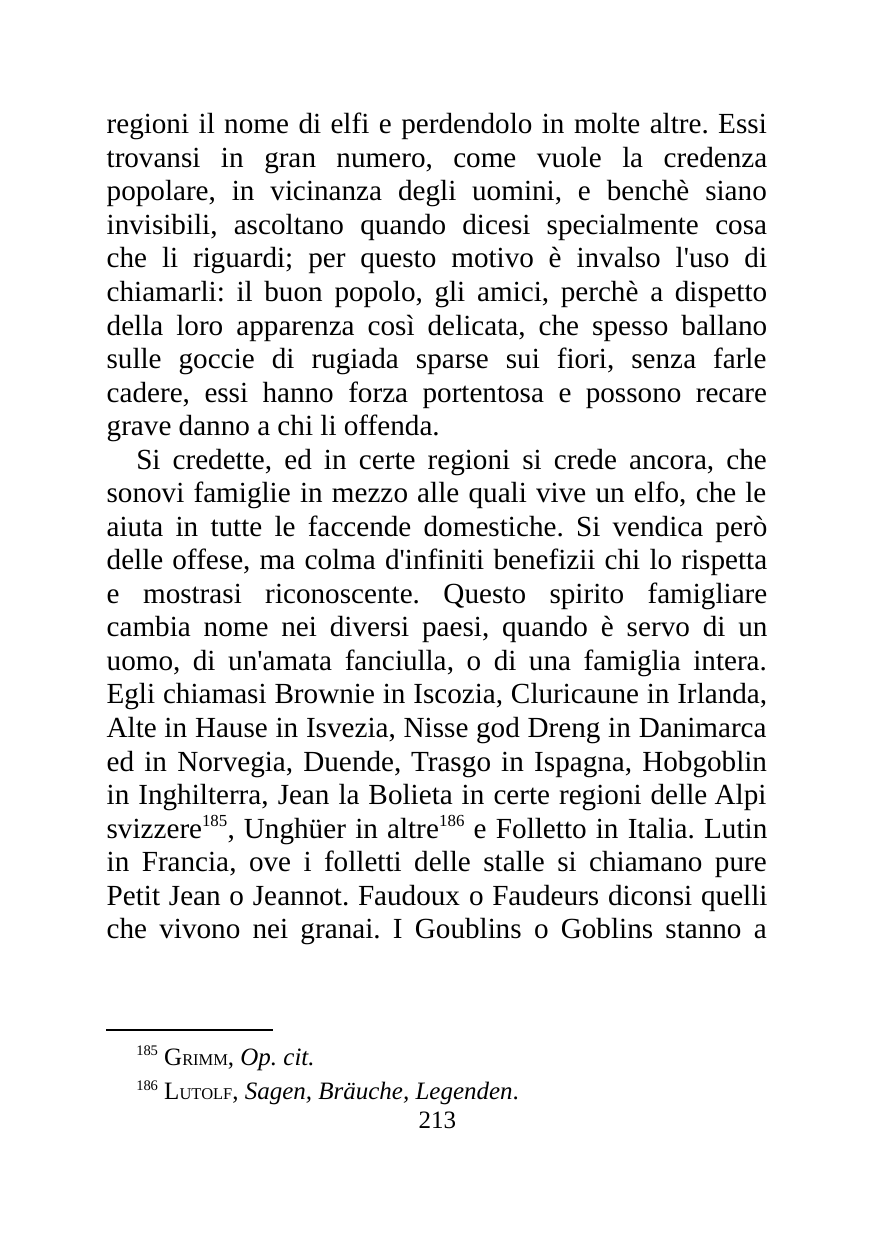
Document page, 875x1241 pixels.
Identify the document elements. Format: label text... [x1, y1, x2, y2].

text Grimm, Op. cit. [106, 1042, 768, 1070]
text regioni il nome di elfi e perdendolo in molte altre. Essi trovansi in gran numero, come vuole la credenza popolare, in vicinanza degli uomini, e benchè siano invisibili, ascoltano quando dicesi specialmente cosa che li riguardi; per questo motivo è invalso l'uso di chiamarli: il buon popolo, gli amici, perchè a dispetto della loro apparenza così delicata, che spesso ballano sulle goccie di rugiada sparse sui fiori, senza farle cadere, essi hanno forza portentosa e possono recare grave danno a chi li offenda. [106, 106, 768, 442]
text Lutolf, Sagen, Bräuche, Legenden. [106, 1076, 768, 1105]
text Si credette, ed in certe regioni si crede ancora, che sonovi famiglie in mezzo alle quali vive un elfo, che le aiuta in tutte le faccende domestiche. Si vendica però delle offese, ma colma d'infiniti benefizii chi lo rispetta e mostrasi riconoscente. Questo spirito famigliare cambia nome nei diversi paesi, quando è servo di un uomo, di un'amata fanciulla, o di una famiglia intera. Egli chiamasi Brownie in Iscozia, Cluricaune in Irlanda, Alte in Hause in Isvezia, Nisse god Dreng in Danimarca ed in Norvegia, Duende, Trasgo in Ispagna, Hobgoblin in Inghilterra, Jean la Bolieta in certe regioni delle Alpi svizzere, Unghüer in altre e Folletto in Italia. Lutin in Francia, ove i folletti delle stalle si chiamano pure Petit Jean o Jeannot. Faudoux o Faudeurs diconsi quelli che vivono nei granai. I Goublins o Goblins stanno a [106, 442, 768, 945]
